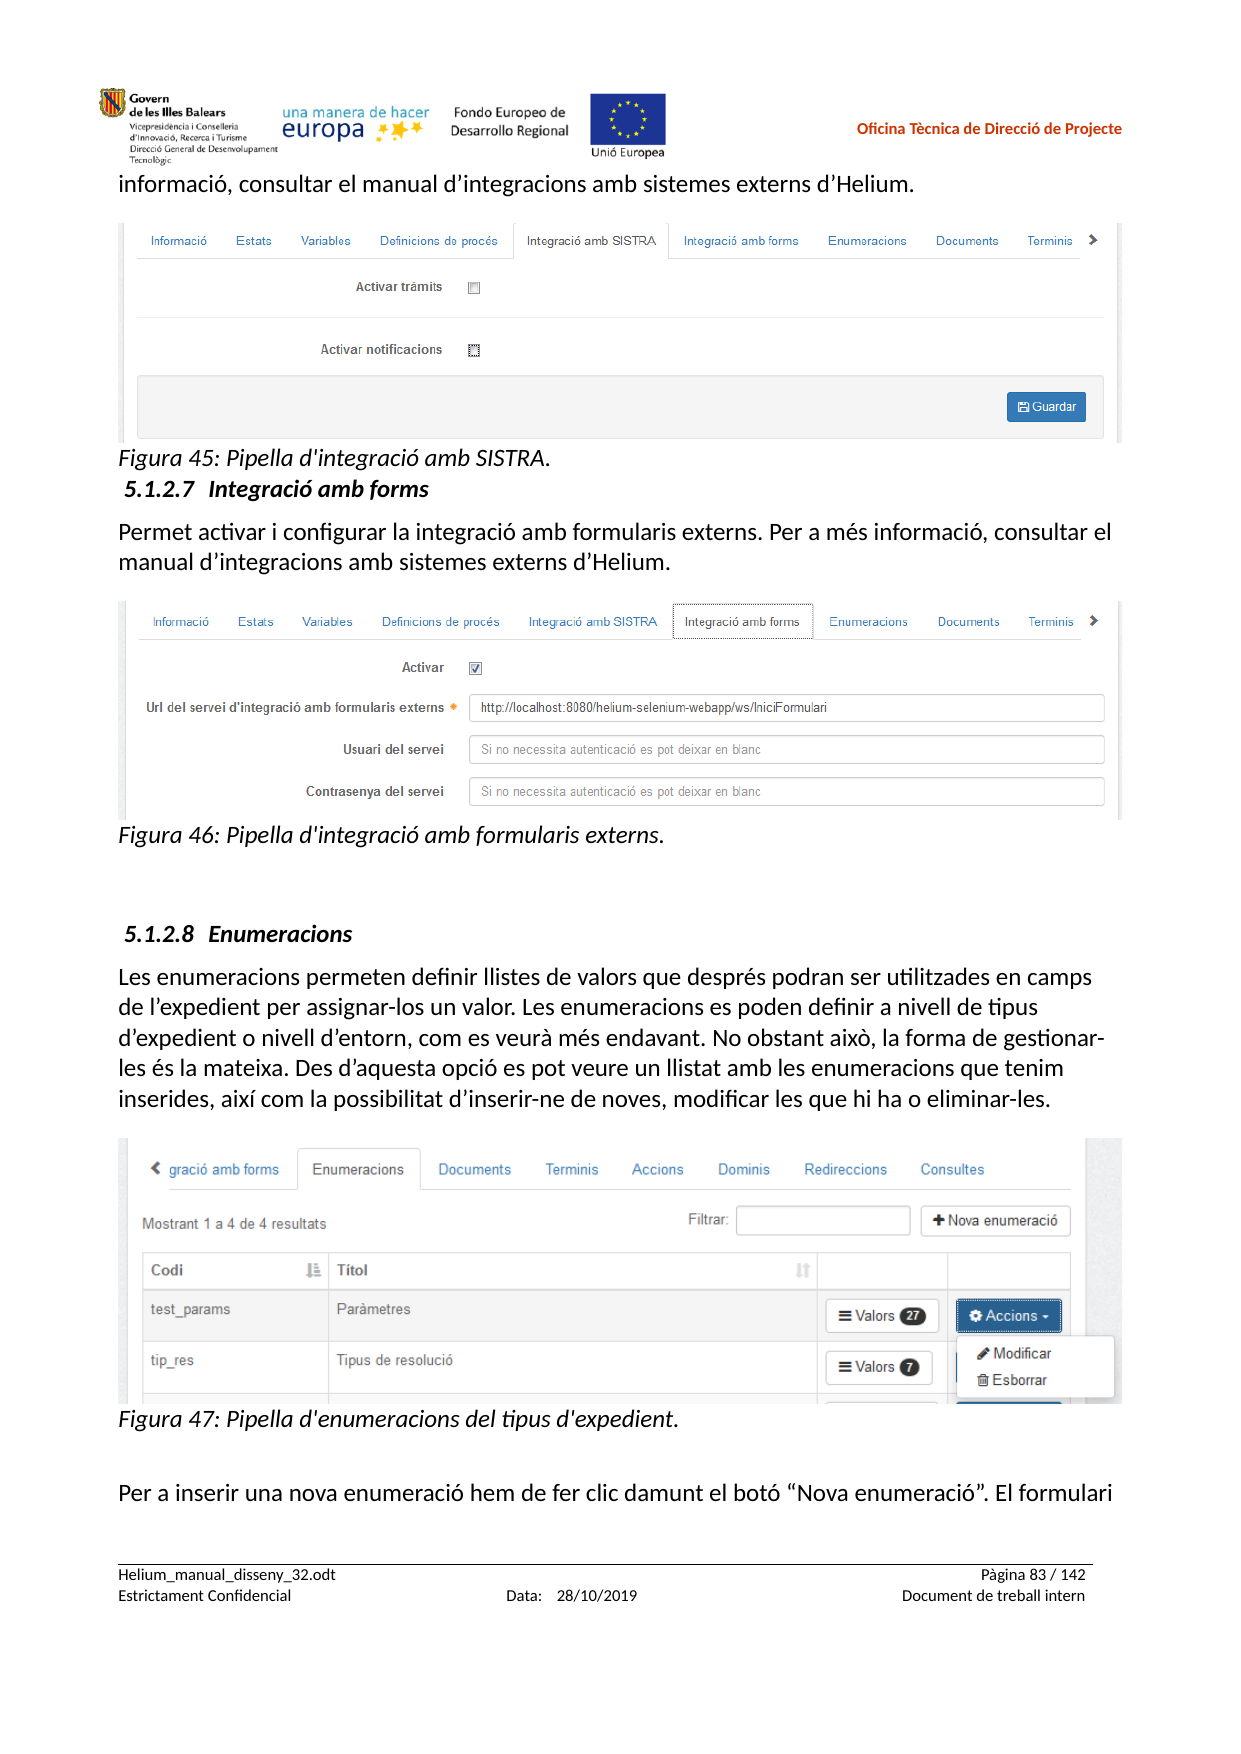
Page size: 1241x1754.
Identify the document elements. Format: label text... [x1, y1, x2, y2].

text Les enumeracions permeten definir llistes de valors que després podran ser utilitzades en camps de l’expedient per assignar-los un valor. Les enumeracions es poden definir a nivell de tipus d’expedient o nivell d’entorn, com es veurà més endavant. No obstant això, la forma de gestionar-les és la mateixa. Des d’aquesta opció es pot veure un llistat amb les enumeracions que tenim inserides, així com la possibilitat d’inserir-ne de noves, modificar les que hi ha o eliminar-les. [118, 961, 1122, 1113]
text Figura 45: Pipella d'integració amb SISTRA. [118, 443, 1122, 473]
picture [118, 1138, 1123, 1404]
picture [118, 223, 1123, 443]
text Figura 46: Pipella d'integració amb formularis externs. [118, 820, 1122, 850]
picture [118, 601, 1123, 820]
subtitle Integració amb forms [118, 473, 1122, 503]
text Permet activar i configurar la integració amb formularis externs. Per a més informació, consultar el manual d’integracions amb sistemes externs d’Helium. [118, 516, 1122, 577]
picture [99, 87, 668, 166]
subtitle [118, 211, 1122, 223]
text Per a inserir una nova enumeració hem de fer clic damunt el botó “Nova enumeració”. El formulari [118, 1477, 1122, 1508]
text informació, consultar el manual d’integracions amb sistemes externs d’Helium. [118, 168, 1122, 198]
subtitle Enumeracions [118, 918, 1122, 948]
text Figura 47: Pipella d'enumeracions del tipus d'expedient. [118, 1404, 1122, 1434]
